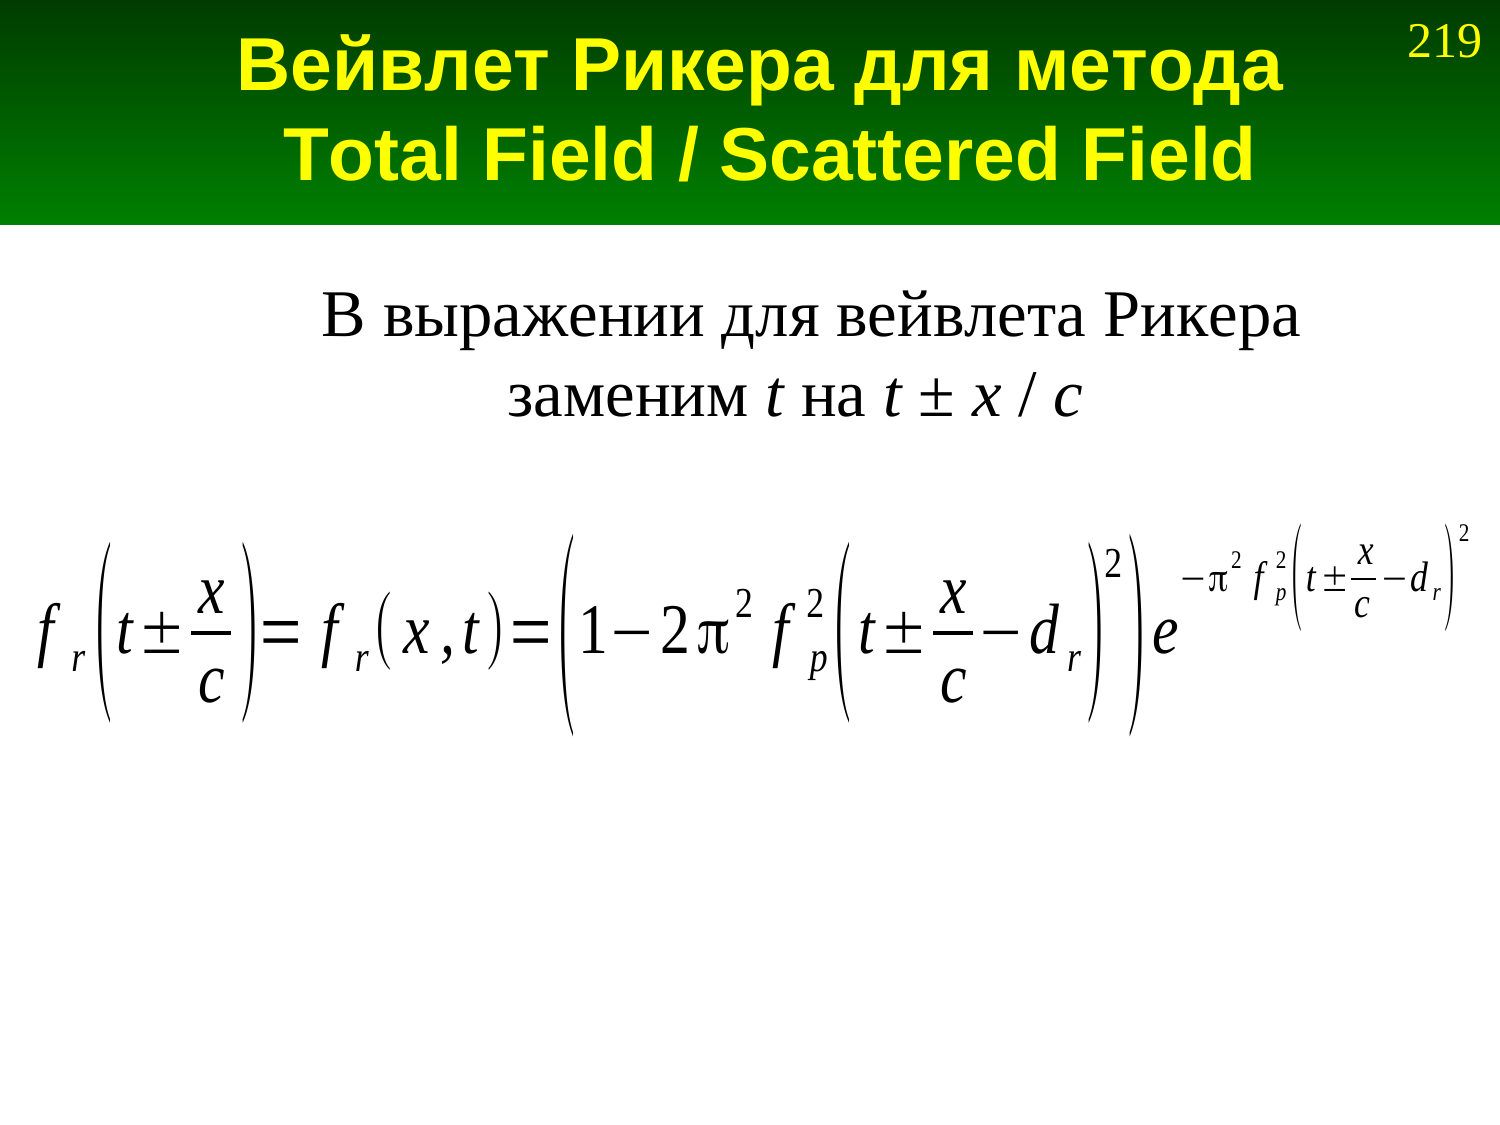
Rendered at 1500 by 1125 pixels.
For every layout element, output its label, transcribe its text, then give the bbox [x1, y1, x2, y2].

title Вейвлет Рикера для метода Total Field / Scattered Field [100, 7, 1441, 204]
text_box В выражении для вейвлета Рикера заменим t на t ± x / c [307, 262, 1327, 438]
chart [11, 519, 1483, 739]
